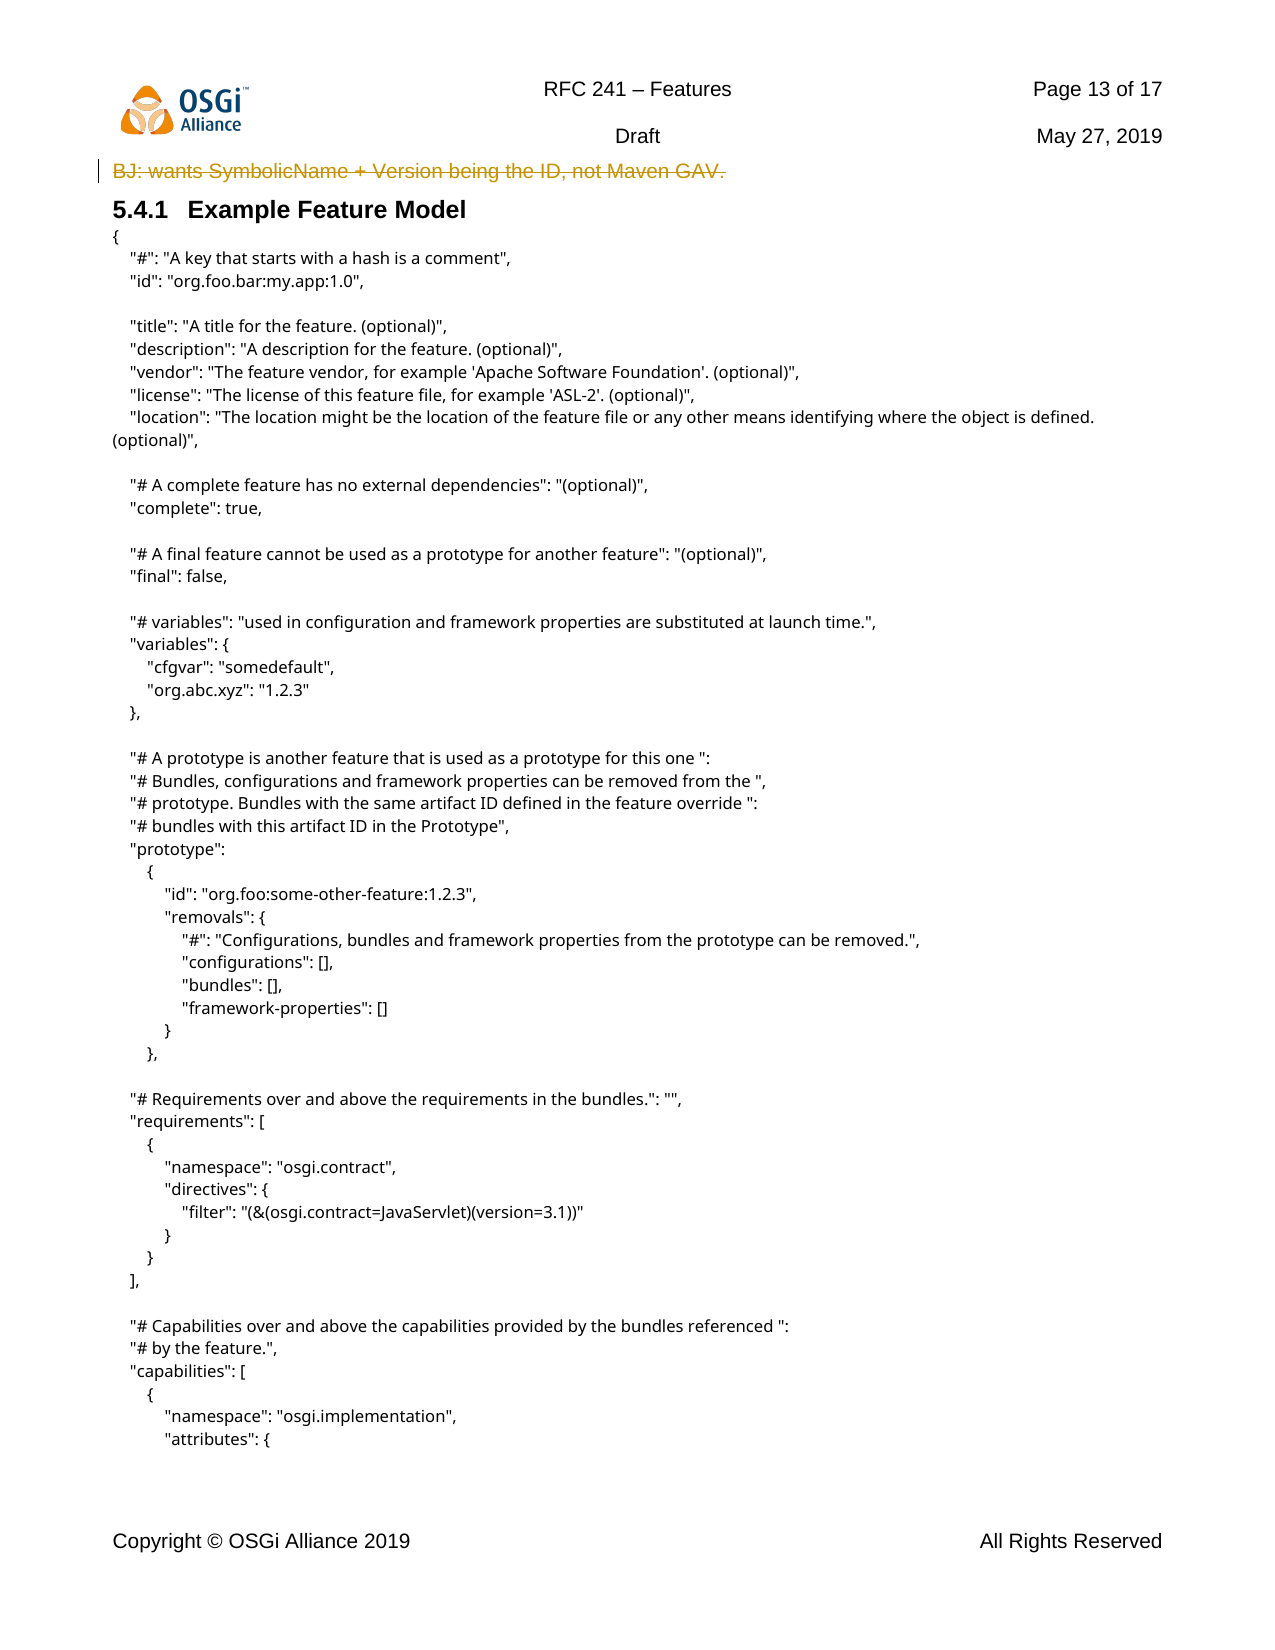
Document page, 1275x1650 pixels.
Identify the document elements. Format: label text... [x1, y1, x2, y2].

text "namespace": "osgi.implementation", [112, 1405, 1162, 1428]
text "bundles": [], [112, 973, 1162, 996]
text "final": false, [112, 565, 1162, 587]
text "# bundles with this artifact ID in the Prototype", [112, 814, 1162, 837]
text "license": "The license of this feature file, for example 'ASL-2'. (optional)", [112, 383, 1162, 406]
text "vendor": "The feature vendor, for example 'Apache Software Foundation'. (optional)", [112, 360, 1162, 383]
text "id": "org.foo:some-other-feature:1.2.3", [112, 883, 1162, 905]
subtitle Example Feature Model [112, 195, 1162, 224]
text { [112, 860, 1162, 883]
text "variables": { [112, 633, 1162, 656]
picture [113, 78, 257, 142]
text "directives": { [112, 1178, 1162, 1201]
text }, [112, 1042, 1162, 1064]
text "# prototype. Bundles with the same artifact ID defined in the feature override ": [112, 792, 1162, 814]
text "# Bundles, configurations and framework properties can be removed from the ", [112, 769, 1162, 792]
text "prototype": [112, 837, 1162, 860]
text "# by the feature.", [112, 1337, 1162, 1359]
text ], [112, 1269, 1162, 1291]
text "# A prototype is another feature that is used as a prototype for this one ": [112, 746, 1162, 769]
text "configurations": [], [112, 951, 1162, 973]
text "cfgvar": "somedefault", [112, 656, 1162, 678]
text "title": "A title for the feature. (optional)", [112, 315, 1162, 338]
text "filter": "(&(osgi.contract=JavaServlet)(version=3.1))" [112, 1201, 1162, 1223]
text "capabilities": [ [112, 1359, 1162, 1382]
text } [112, 1246, 1162, 1269]
text "org.abc.xyz": "1.2.3" [112, 678, 1162, 701]
text "removals": { [112, 905, 1162, 928]
text "namespace": "osgi.contract", [112, 1155, 1162, 1178]
text "id": "org.foo.bar:my.app:1.0", [112, 269, 1162, 292]
text "description": "A description for the feature. (optional)", [112, 338, 1162, 360]
text "location": "The location might be the location of the feature file or any other means identifying where the object is defined. (optional)", [112, 406, 1162, 451]
text "# Capabilities over and above the capabilities provided by the bundles referenced ": [112, 1314, 1162, 1337]
text "attributes": { [112, 1428, 1162, 1450]
text "# A complete feature has no external dependencies": "(optional)", [112, 474, 1162, 497]
text }, [112, 701, 1162, 724]
text "framework-properties": [] [112, 996, 1162, 1019]
text "# Requirements over and above the requirements in the bundles.": "", [112, 1087, 1162, 1110]
text } [112, 1223, 1162, 1246]
text { [112, 224, 1162, 247]
text "complete": true, [112, 497, 1162, 519]
text { [112, 1132, 1162, 1155]
text "#": "A key that starts with a hash is a comment", [112, 247, 1162, 269]
text "# variables": "used in configuration and framework properties are substituted at launch time.", [112, 610, 1162, 633]
text "# A final feature cannot be used as a prototype for another feature": "(optional)", [112, 542, 1162, 565]
text "requirements": [ [112, 1110, 1162, 1132]
text "#": "Configurations, bundles and framework properties from the prototype can be removed.", [112, 928, 1162, 951]
text } [112, 1019, 1162, 1042]
text { [112, 1382, 1162, 1405]
